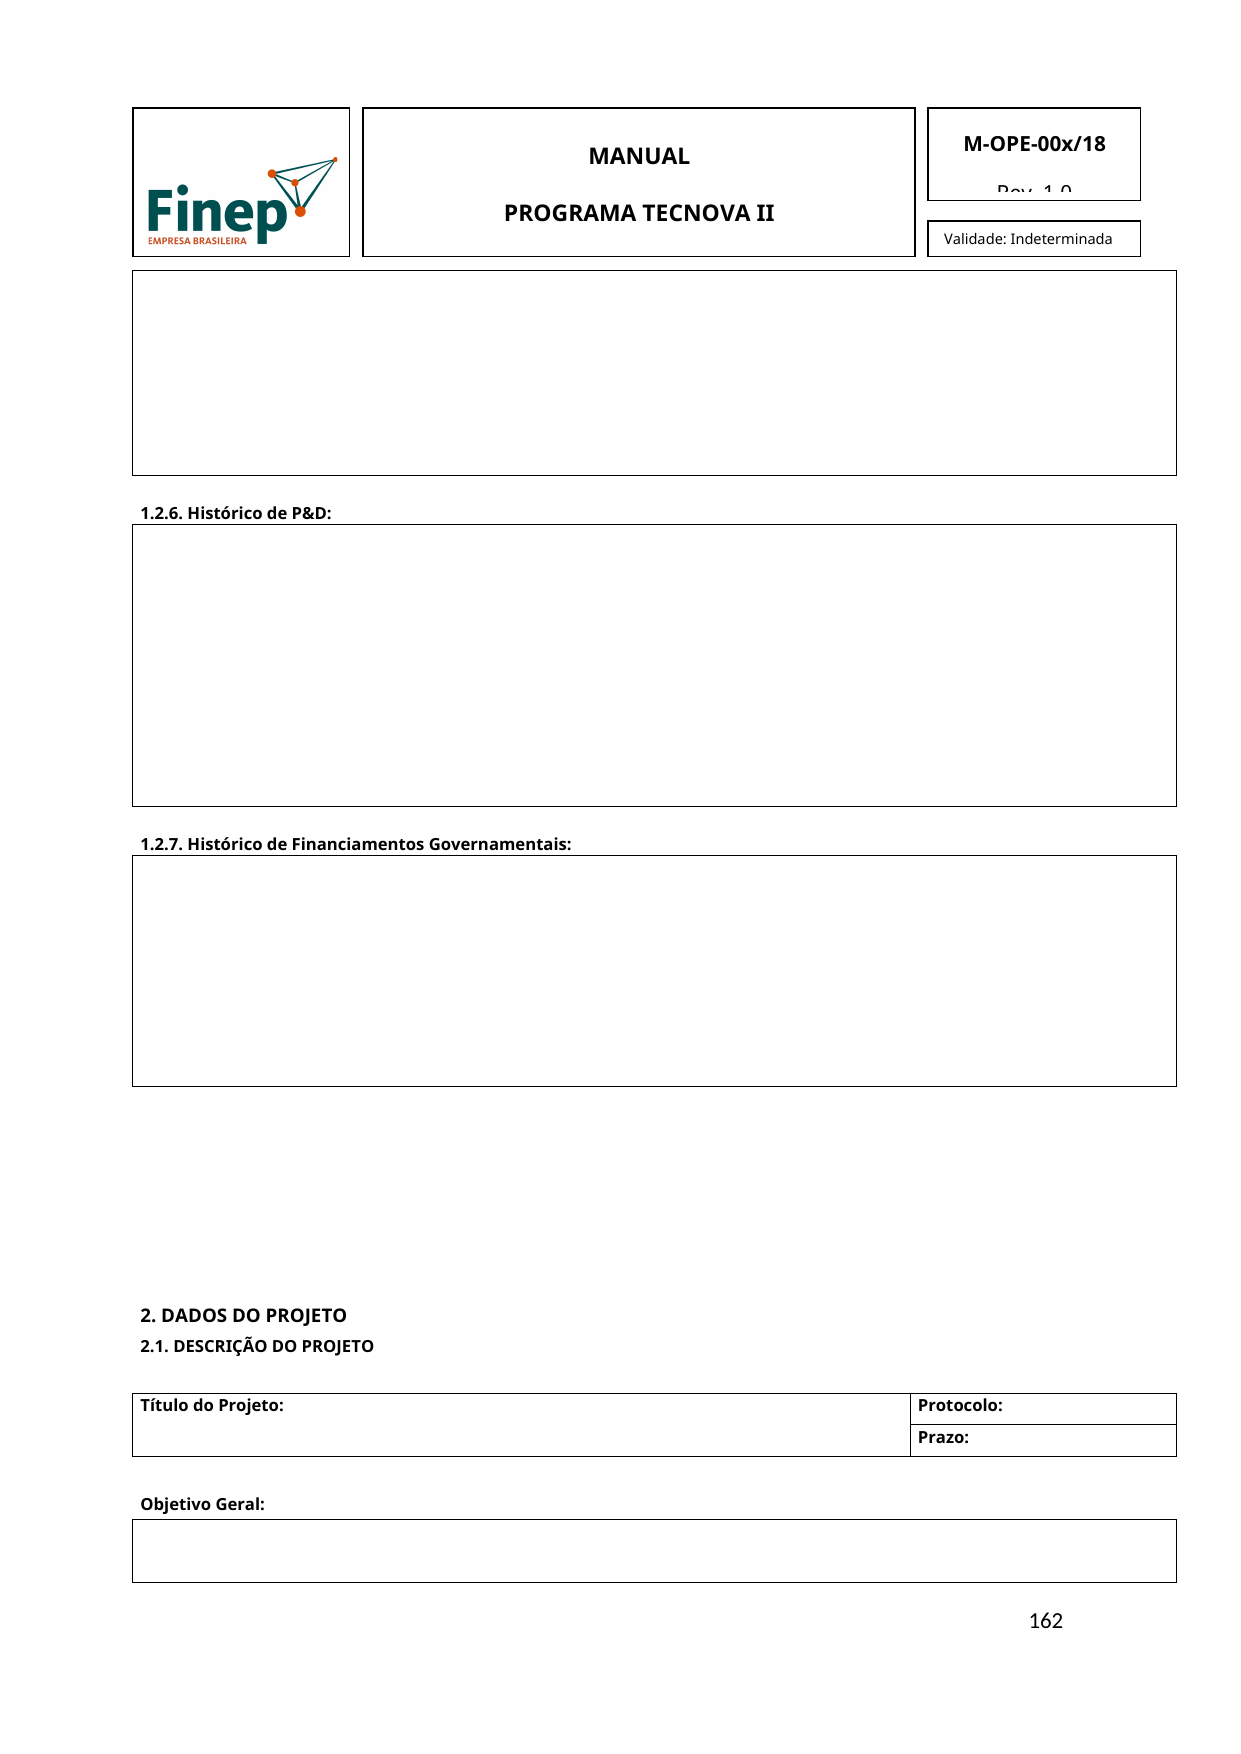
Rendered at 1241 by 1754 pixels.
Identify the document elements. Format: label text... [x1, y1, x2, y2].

table_cell 1.2.6. Histórico de P&D: [133, 476, 1177, 524]
table_cell [817, 1457, 910, 1488]
table_cell [133, 525, 1176, 806]
table_header [817, 1299, 910, 1331]
table_cell Protocolo: [911, 1394, 1176, 1424]
table_header [910, 1299, 1002, 1331]
table_header [653, 1299, 817, 1331]
table_cell [1002, 1457, 1177, 1488]
table_cell [133, 856, 1176, 1086]
table_cell [133, 271, 1176, 475]
table_cell 1.2.7. Histórico de Financiamentos Governamentais: [133, 807, 1177, 855]
table_cell Prazo: [911, 1425, 1176, 1456]
table_cell [408, 1362, 497, 1393]
table_header [497, 1299, 653, 1331]
table_cell [133, 1520, 1176, 1582]
table_header 2. DADOS DO PROJETO [133, 1299, 497, 1331]
table_cell [653, 1362, 817, 1393]
table_cell 2.1. DESCRIÇÃO DO PROJETO [133, 1331, 653, 1362]
table_cell Objetivo Geral: [133, 1488, 1177, 1519]
table_cell [653, 1457, 817, 1488]
table_cell [497, 1362, 653, 1393]
table_cell [910, 1331, 1002, 1362]
table_cell Título do Projeto: [133, 1394, 910, 1456]
table_cell [497, 1457, 653, 1488]
table_cell [133, 1457, 407, 1488]
table_header [1002, 1299, 1177, 1331]
table_cell [910, 1457, 1002, 1488]
table_cell [910, 1362, 1002, 1393]
table_cell [653, 1331, 817, 1362]
table_cell [133, 1362, 407, 1393]
table_cell [817, 1331, 910, 1362]
table_cell [1002, 1331, 1177, 1362]
table_cell [1002, 1362, 1177, 1393]
table_cell [408, 1457, 497, 1488]
table_cell [817, 1362, 910, 1393]
